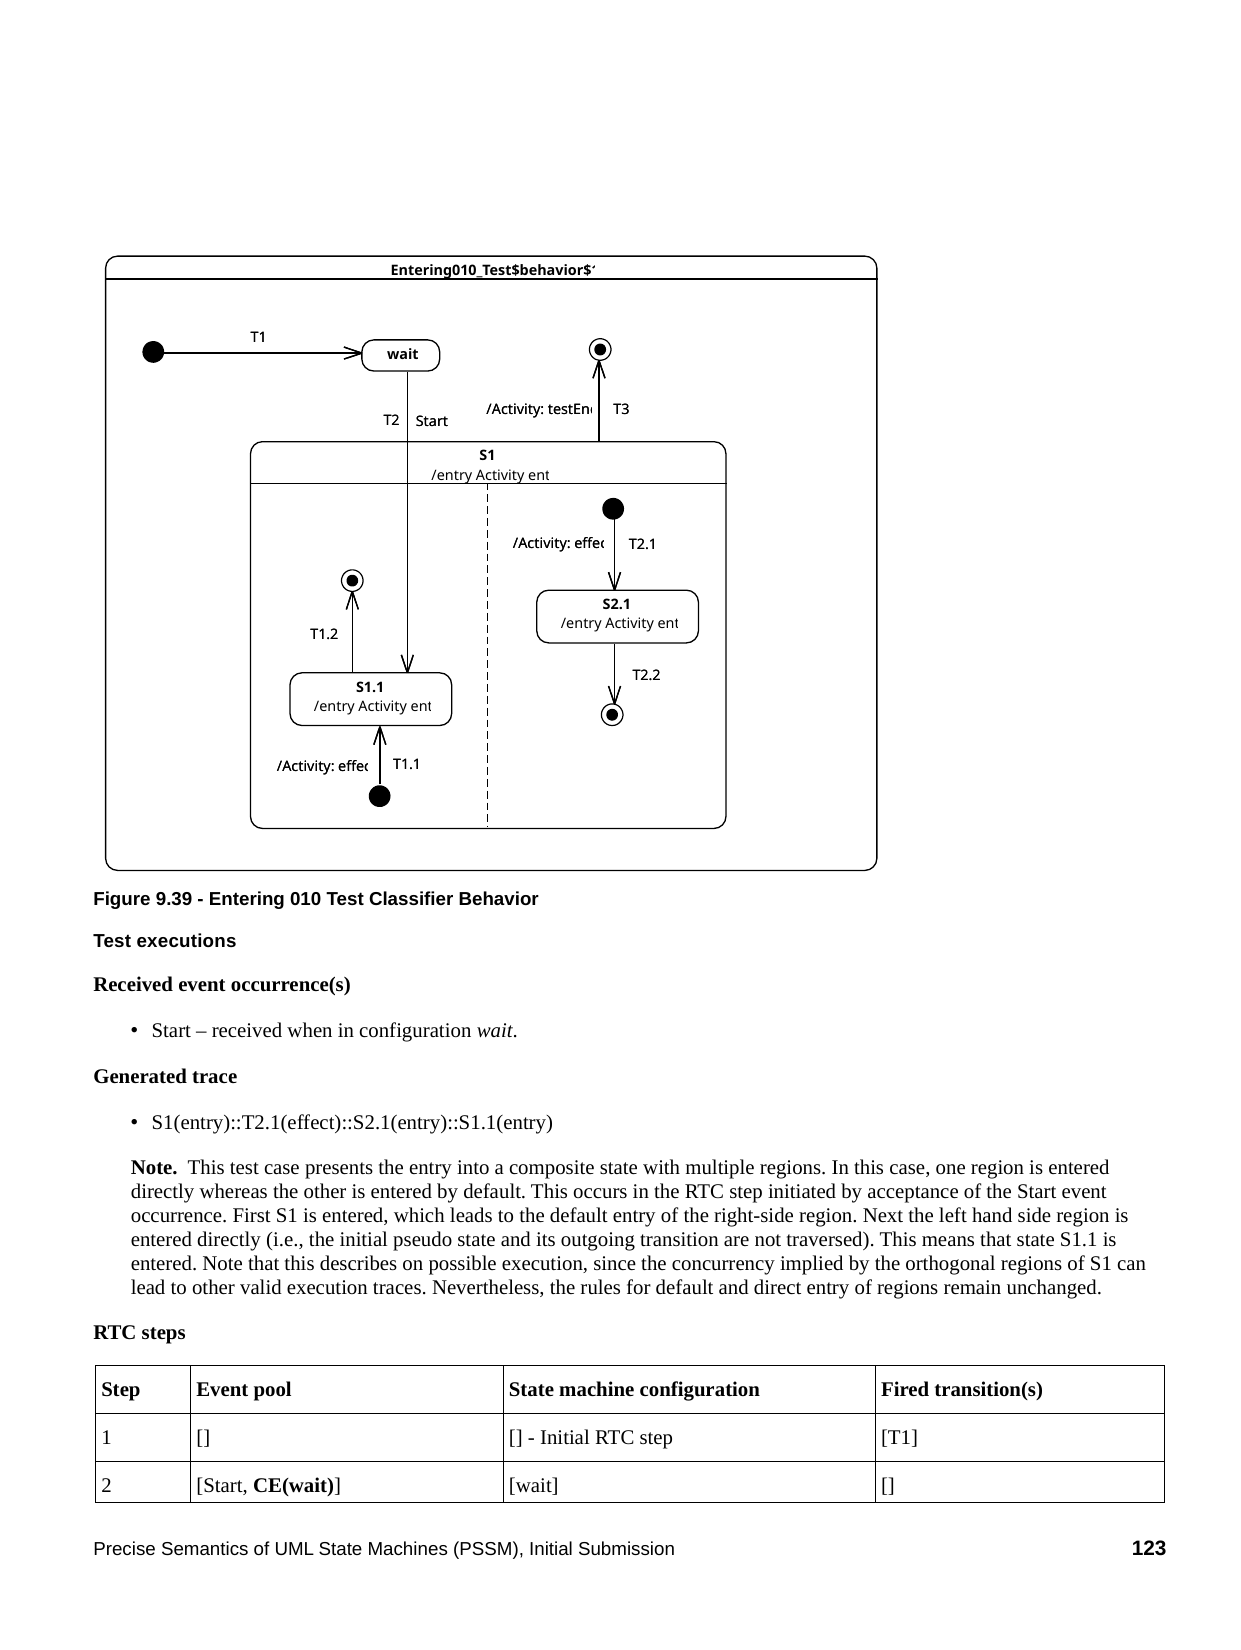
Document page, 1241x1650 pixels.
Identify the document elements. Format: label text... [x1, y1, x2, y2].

table_cell [] [876, 1462, 1164, 1502]
text Figure 9.39 - Entering 010 Test Classifier Behavior [93, 243, 891, 909]
table_header State machine configuration [504, 1366, 875, 1413]
table_cell 2 [96, 1462, 190, 1502]
table_cell [Start, CE(wait)] [191, 1462, 503, 1502]
text Generated trace [93, 1063, 1164, 1088]
table_cell [wait] [504, 1462, 875, 1502]
table_header Event pool [191, 1366, 503, 1413]
table_cell [T1] [876, 1414, 1164, 1461]
table_cell 1 [96, 1414, 190, 1461]
subtitle Test executions [93, 231, 1164, 951]
text Received event occurrence(s) [93, 972, 1164, 996]
table_header Fired transition(s) [876, 1366, 1164, 1413]
list Start – received when in configuration wait. [131, 1017, 1164, 1042]
text Note. This test case presents the entry into a composite state with multiple regions. In this case, one region is entered directly whereas the other is entered by default. This occurs in the RTC step initiated by acceptance of the Start event occurrence. First S1 is entered, which leads to the default entry of the right-side region. Next the left hand side region is entered directly (i.e., the initial pseudo state and its outgoing transition are not traversed). This means that state S1.1 is entered. Note that this describes on possible execution, since the concurrency implied by the orthogonal regions of S1 can lead to other valid execution traces. Nevertheless, the rules for default and direct entry of regions remain unchanged. [131, 1155, 1164, 1299]
text RTC steps [93, 1320, 1164, 1344]
table_header Step [96, 1366, 190, 1413]
table_cell [] - Initial RTC step [504, 1414, 875, 1461]
list S1(entry)::T2.1(effect)::S2.1(entry)::S1.1(entry) [131, 1109, 1164, 1134]
table_cell [] [191, 1414, 503, 1461]
